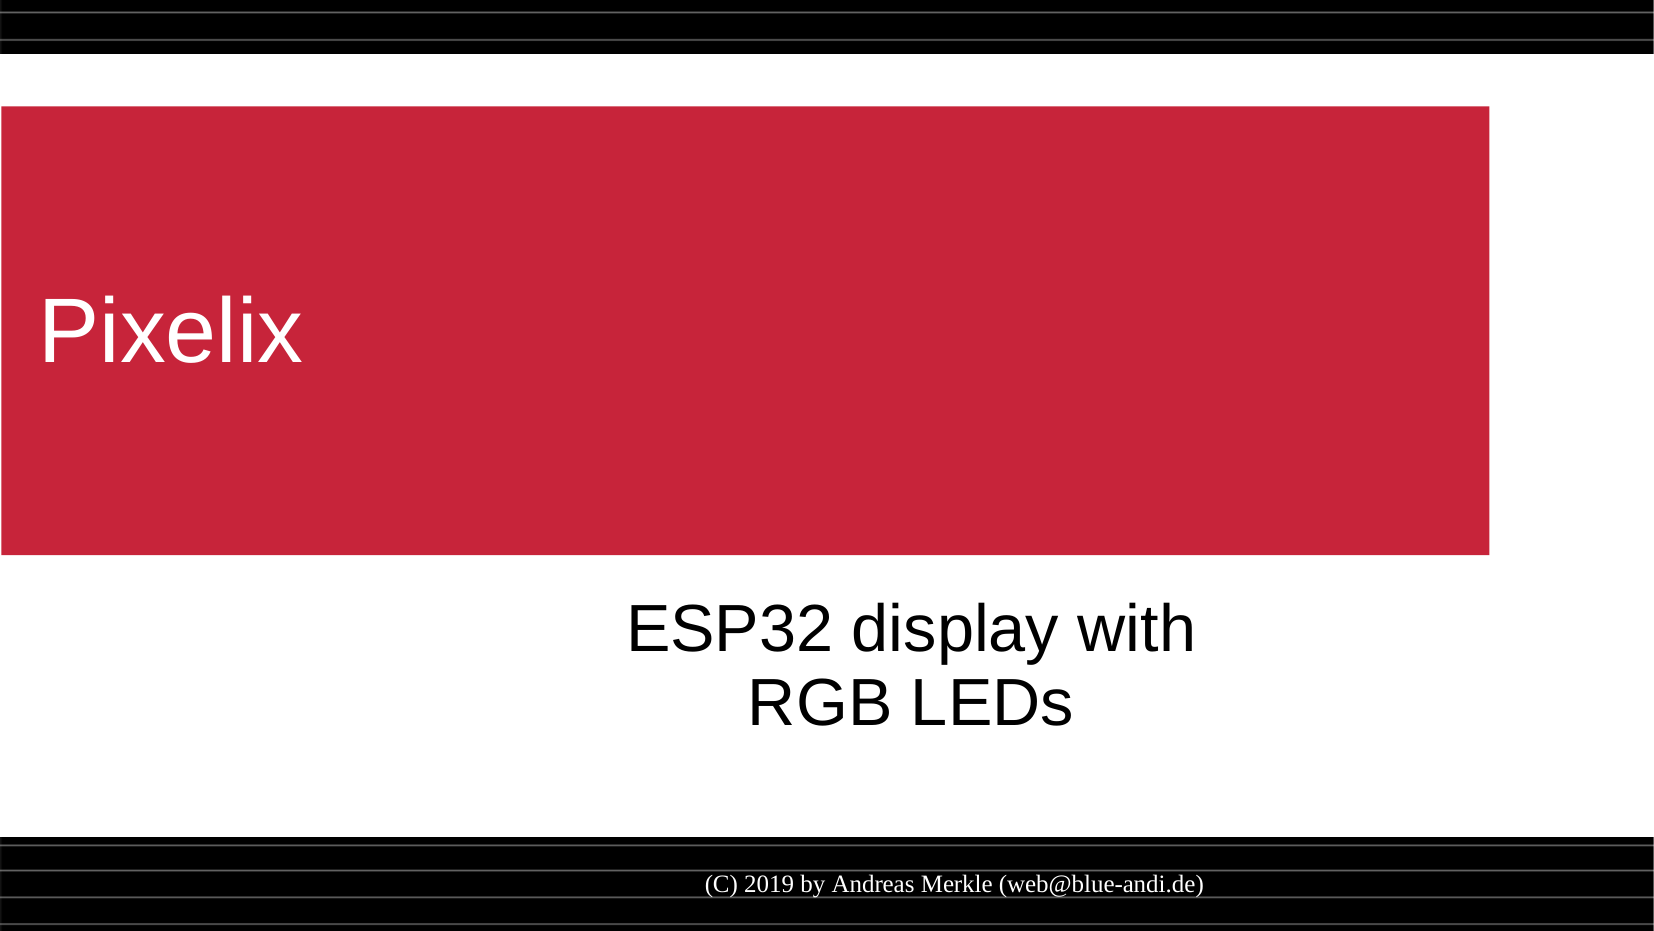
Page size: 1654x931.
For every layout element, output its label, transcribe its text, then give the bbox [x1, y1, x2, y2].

subtitle ESP32 display with RGB LEDs [625, 590, 1489, 804]
picture [0, 0, 1654, 54]
title Pixelix [1, 106, 1490, 556]
picture [0, 837, 1654, 931]
